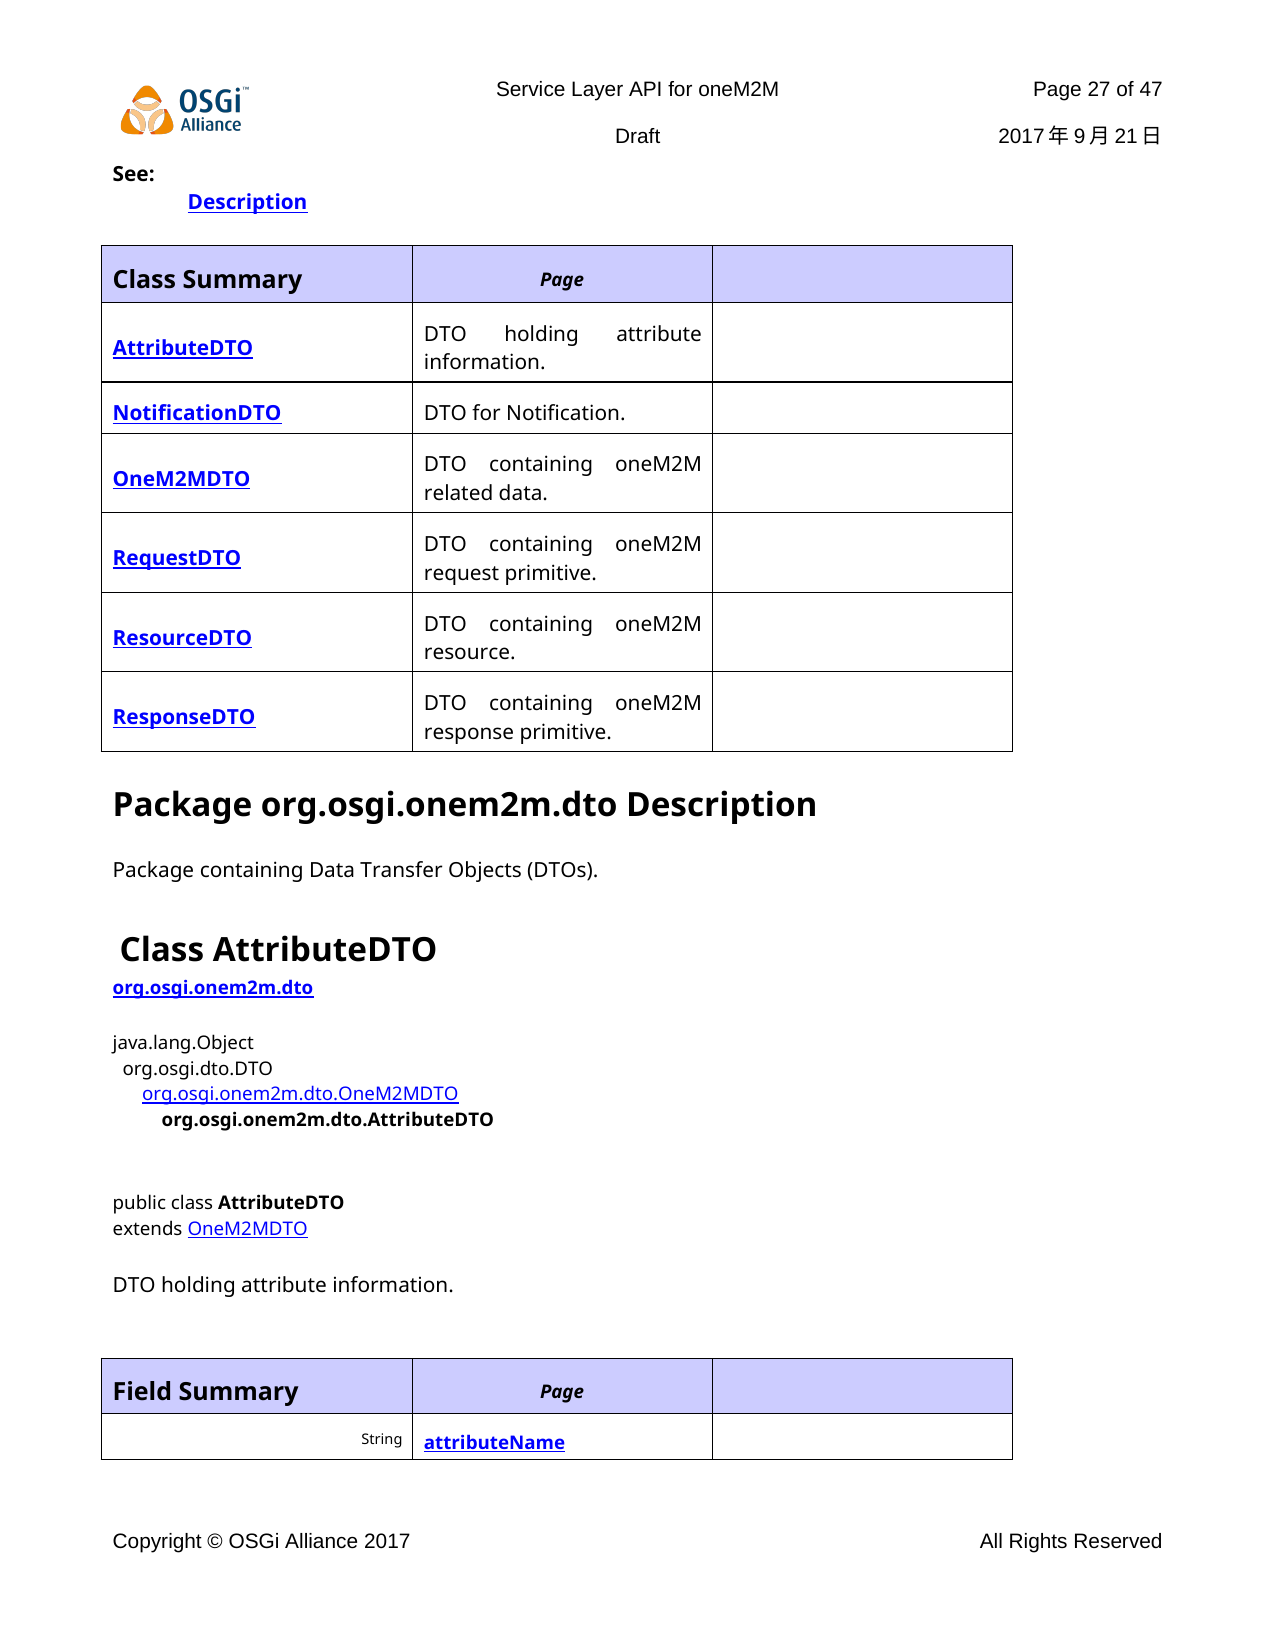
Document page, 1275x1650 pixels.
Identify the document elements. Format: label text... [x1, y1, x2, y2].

table_cell [713, 593, 1012, 671]
table_cell DTO containing oneM2M related data. [413, 434, 712, 512]
text org.osgi.dto.DTO [112, 1055, 1162, 1080]
text extends OneM2MDTO [112, 1215, 1162, 1241]
table_header [713, 1359, 1012, 1413]
table_cell ResourceDTO [102, 593, 412, 671]
table_cell DTO containing oneM2M request primitive. [413, 513, 712, 592]
table_cell DTO holding attribute information. [413, 303, 712, 381]
text org.osgi.onem2m.dto [112, 975, 1162, 1000]
table_cell [713, 513, 1012, 592]
table_cell attributeName [413, 1414, 712, 1459]
table_header Page [413, 1359, 712, 1413]
table_cell AttributeDTO [102, 303, 412, 381]
table_cell [713, 303, 1012, 381]
text See: [112, 159, 1162, 187]
text public class AttributeDTO [112, 1189, 1162, 1215]
table_header Class Summary [102, 246, 412, 302]
text Package containing Data Transfer Objects (DTOs). [112, 856, 1162, 884]
table_cell OneM2MDTO [102, 434, 412, 512]
table_cell [713, 434, 1012, 512]
table_cell DTO for Notification. [413, 383, 712, 432]
table_cell [713, 1414, 1012, 1459]
text org.osgi.onem2m.dto.OneM2MDTO [112, 1080, 1162, 1106]
text DTO holding attribute information. [112, 1270, 1162, 1298]
table_cell String [102, 1414, 412, 1459]
table_cell NotificationDTO [102, 383, 412, 432]
table_cell ResponseDTO [102, 672, 412, 751]
table_cell [713, 383, 1012, 432]
table_cell DTO containing oneM2M response primitive. [413, 672, 712, 751]
text Description [187, 187, 1162, 216]
text java.lang.Object [112, 1029, 1162, 1055]
table_cell DTO containing oneM2M resource. [413, 593, 712, 671]
table_cell RequestDTO [102, 513, 412, 592]
table_header [713, 246, 1012, 302]
table_header Field Summary [102, 1359, 412, 1413]
table_header Page [413, 246, 712, 302]
picture [113, 78, 257, 142]
text Package org.osgi.onem2m.dto Description [112, 781, 1162, 826]
text org.osgi.onem2m.dto.AttributeDTO [112, 1106, 1162, 1131]
text Class AttributeDTO [119, 926, 1156, 971]
table_cell [713, 672, 1012, 751]
